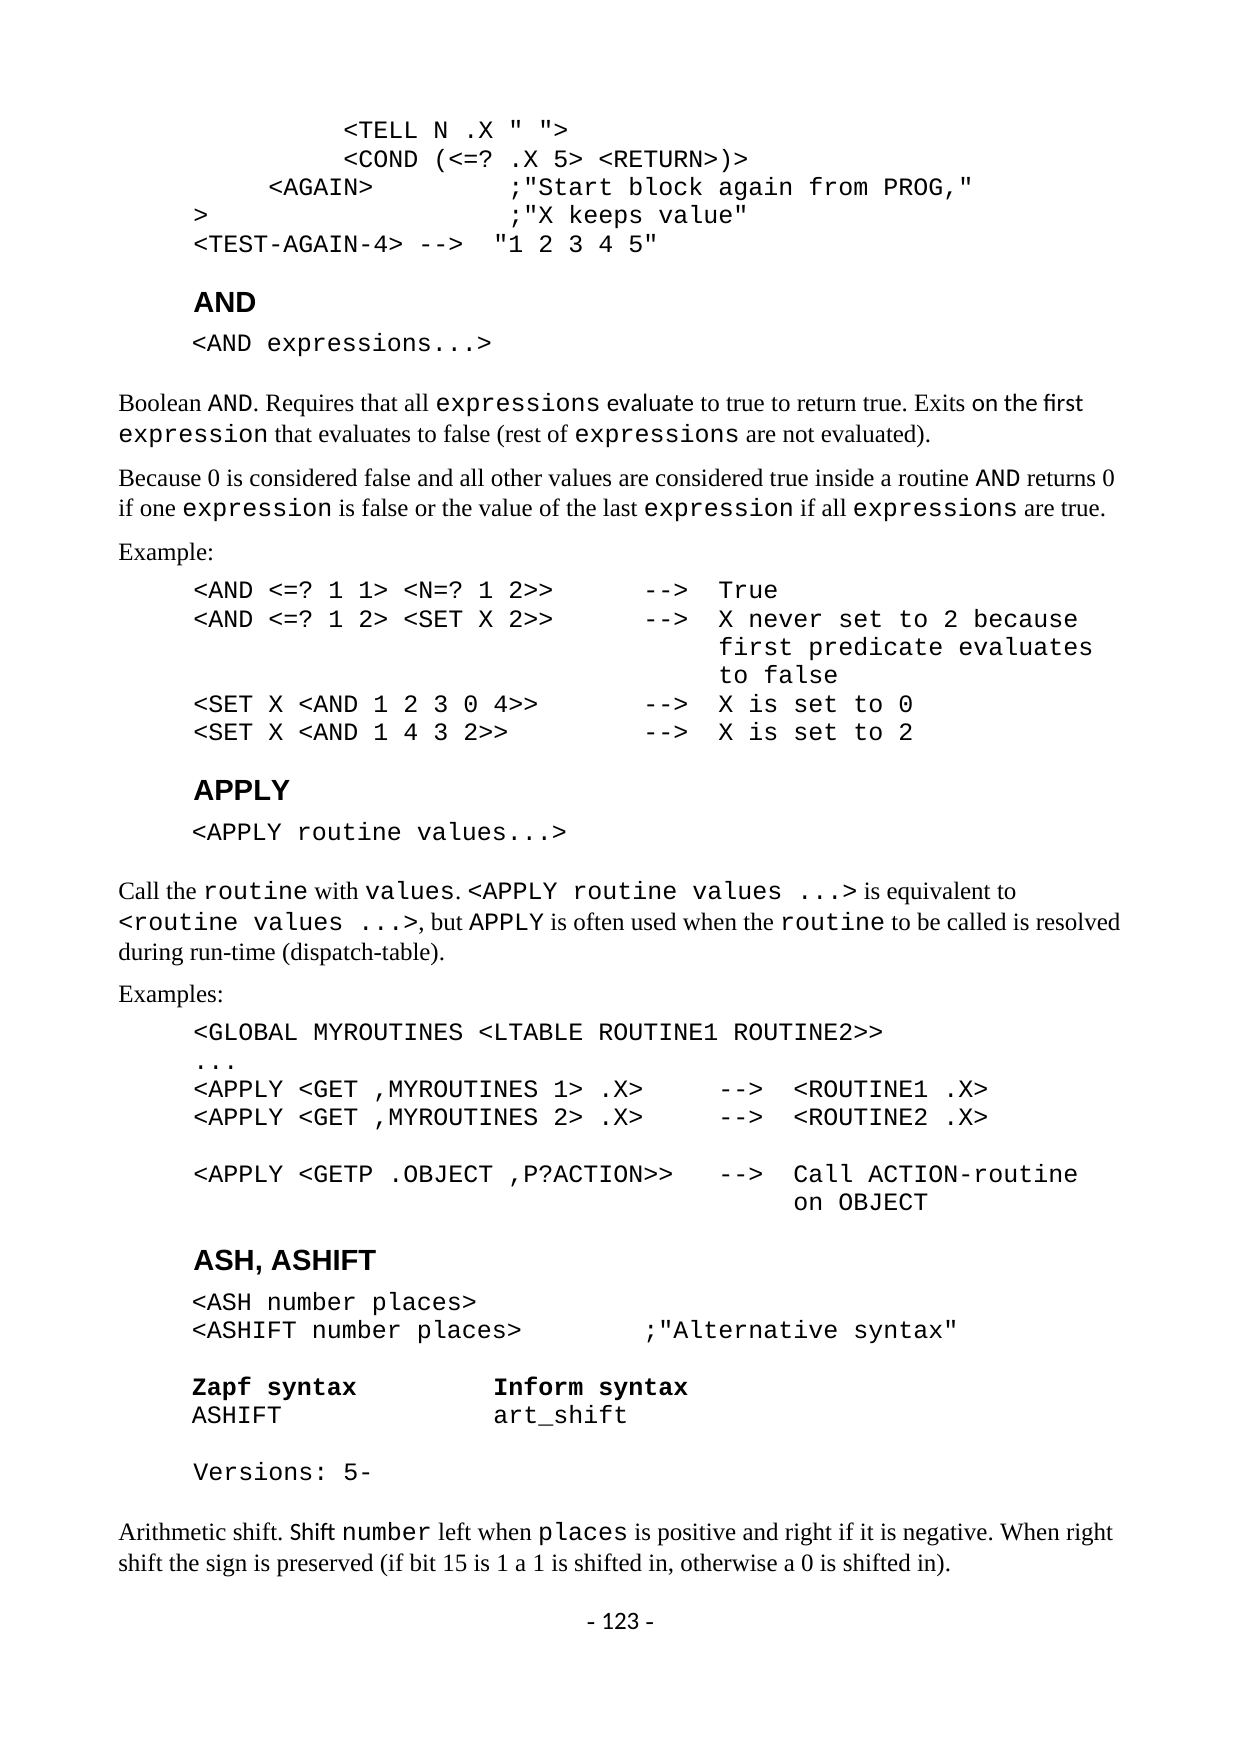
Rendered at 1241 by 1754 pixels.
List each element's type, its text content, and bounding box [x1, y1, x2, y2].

text <AND <=? 1 1> <N=? 1 2>> --> True <AND <=? 1 2> <SET X 2>> --> X never set to 2 because first predicate evaluates to false <SET X <AND 1 2 3 0 4>> --> X is set to 0 <SET X <AND 1 4 3 2>> --> X is set to 2 [118, 578, 1122, 748]
text <AND expressions...> [192, 331, 1122, 359]
subtitle AND [118, 285, 1122, 318]
text <TELL N .X " "> <COND (<=? .X 5> <RETURN>)> <AGAIN> ;"Start block again from PROG," > ;"X keeps value" <TEST-AGAIN-4> --> "1 2 3 4 5" [118, 118, 1122, 260]
text Zapf syntax Inform syntax [192, 1374, 1122, 1403]
text Versions: 5- [118, 1459, 1122, 1488]
text <APPLY routine values...> [192, 819, 1122, 847]
text <ASH number places> <ASHIFT number places> ;"Alternative syntax" [192, 1289, 1122, 1346]
text Examples: [118, 979, 1122, 1007]
text Call the routine with values. <APPLY routine values ...> is equivalent to <routine values ...>, but APPLY is often used when the routine to be called is resolved during run-time (dispatch-table). [118, 876, 1122, 966]
text ASHIFT art_shift [192, 1403, 1122, 1431]
text Because 0 is considered false and all other values are considered true inside a routine AND returns 0 if one expression is false or the value of the last expression if all expressions are true. [118, 463, 1122, 524]
subtitle APPLY [118, 773, 1122, 807]
text <GLOBAL MYROUTINES <LTABLE ROUTINE1 ROUTINE2>> ... <APPLY <GET ,MYROUTINES 1> .X> --> <ROUTINE1 .X> <APPLY <GET ,MYROUTINES 2> .X> --> <ROUTINE2 .X> <APPLY <GETP .OBJECT ,P?ACTION>> --> Call ACTION-routine on OBJECT [118, 1020, 1122, 1218]
subtitle ASH, ASHIFT [118, 1243, 1122, 1277]
text Boolean AND. Requires that all expressions evaluate to true to return true. Exits on the first expression that evaluates to false (rest of expressions are not evaluated). [118, 387, 1122, 450]
text Arithmetic shift. Shift number left when places is positive and right if it is negative. When right shift the sign is preserved (if bit 15 is 1 a 1 is shifted in, otherwise a 0 is shifted in). [118, 1516, 1122, 1576]
text Example: [118, 537, 1122, 566]
